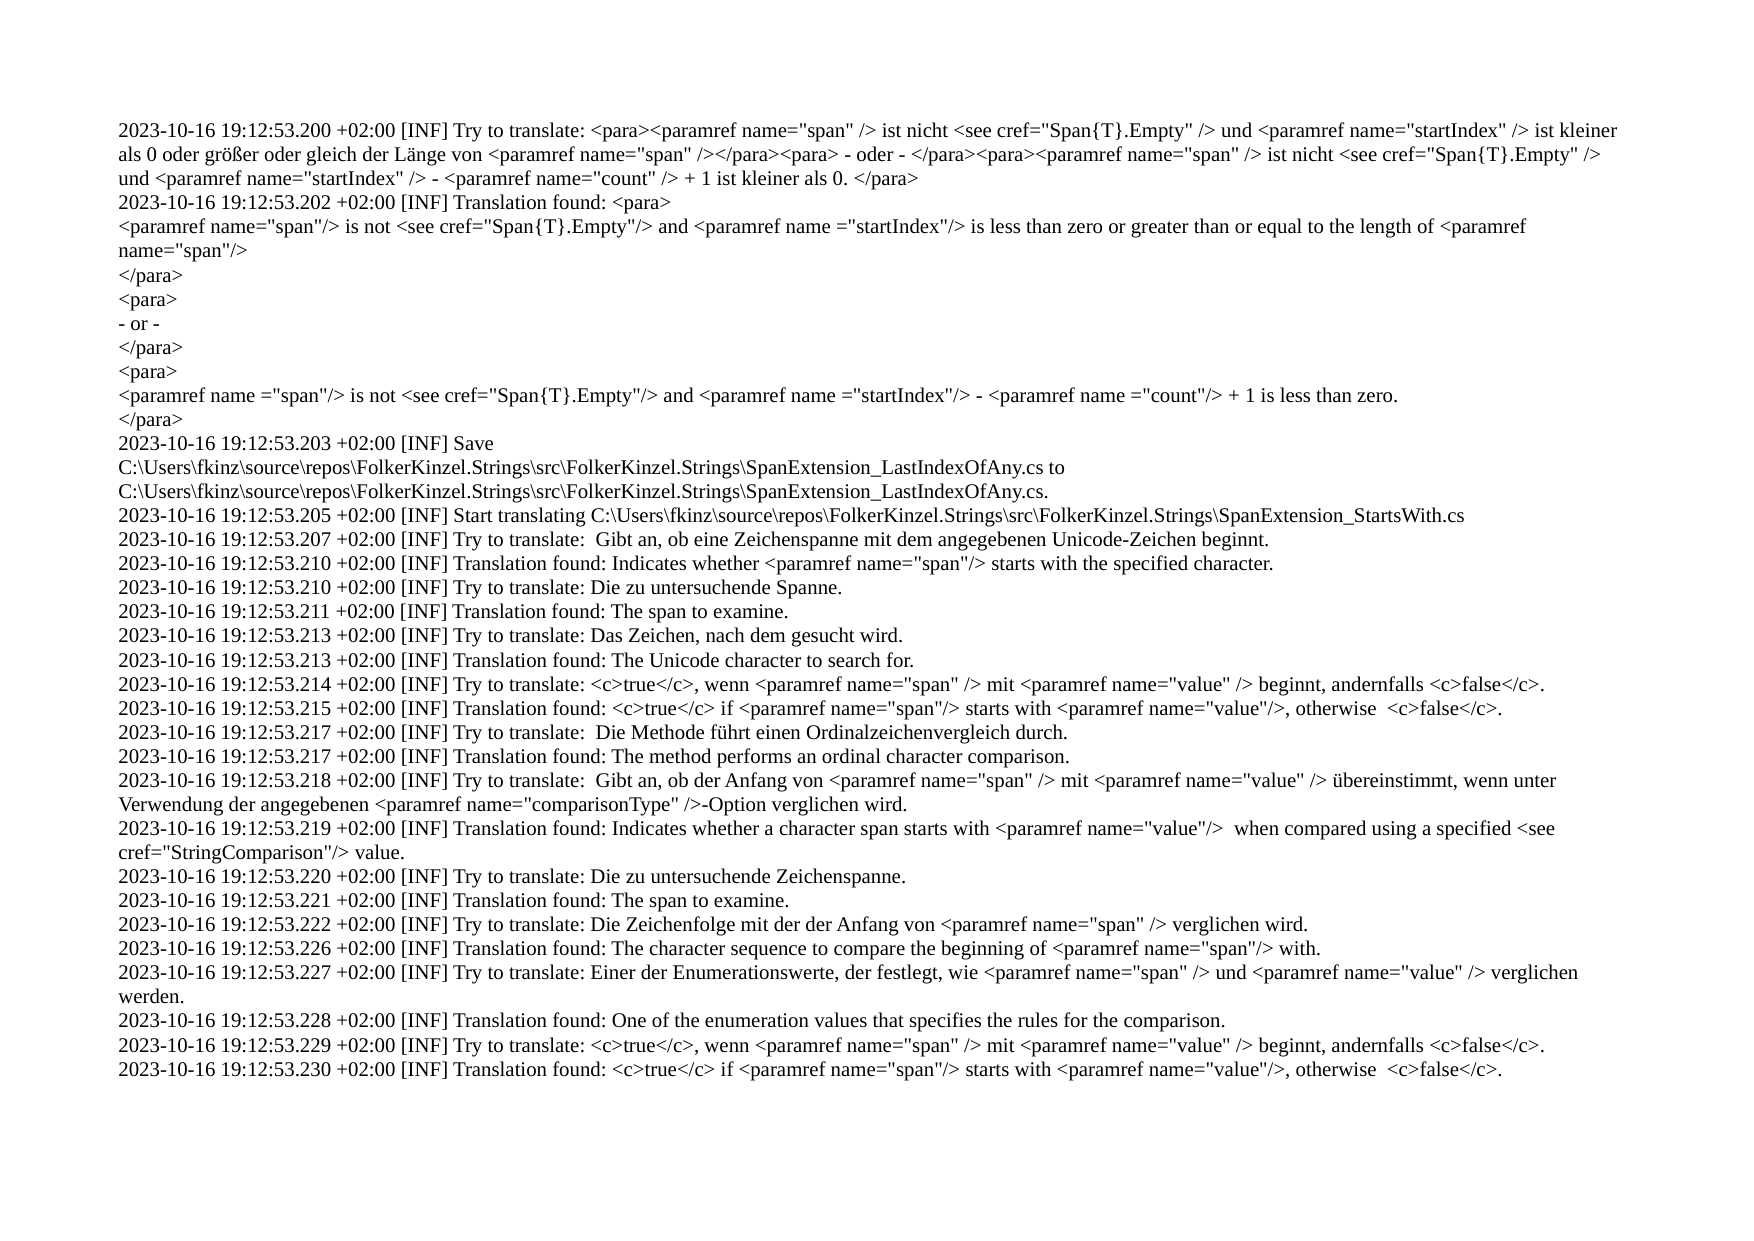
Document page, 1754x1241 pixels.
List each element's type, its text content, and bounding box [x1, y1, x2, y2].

text 2023-10-16 19:12:53.217 +02:00 [INF] Try to translate: Die Methode führt einen Ordinalzeichenvergleich durch. [118, 720, 1636, 744]
text 2023-10-16 19:12:53.219 +02:00 [INF] Translation found: Indicates whether a character span starts with <paramref name="value"/> when compared using a specified <see cref="StringComparison"/> value. [118, 816, 1636, 864]
text 2023-10-16 19:12:53.214 +02:00 [INF] Try to translate: <c>true</c>, wenn <paramref name="span" /> mit <paramref name="value" /> beginnt, andernfalls <c>false</c>. [118, 672, 1636, 696]
text 2023-10-16 19:12:53.207 +02:00 [INF] Try to translate: Gibt an, ob eine Zeichenspanne mit dem angegebenen Unicode-Zeichen beginnt. [118, 527, 1636, 551]
text 2023-10-16 19:12:53.222 +02:00 [INF] Try to translate: Die Zeichenfolge mit der der Anfang von <paramref name="span" /> verglichen wird. [118, 912, 1636, 936]
text 2023-10-16 19:12:53.205 +02:00 [INF] Start translating C:\Users\fkinz\source\repos\FolkerKinzel.Strings\src\FolkerKinzel.Strings\SpanExtension_StartsWith.cs [118, 503, 1636, 527]
text 2023-10-16 19:12:53.203 +02:00 [INF] Save C:\Users\fkinz\source\repos\FolkerKinzel.Strings\src\FolkerKinzel.Strings\SpanExtension_LastIndexOfAny.cs to C:\Users\fkinz\source\repos\FolkerKinzel.Strings\src\FolkerKinzel.Strings\SpanExtension_LastIndexOfAny.cs. [118, 431, 1636, 503]
text 2023-10-16 19:12:53.220 +02:00 [INF] Try to translate: Die zu untersuchende Zeichenspanne. [118, 864, 1636, 888]
text 2023-10-16 19:12:53.228 +02:00 [INF] Translation found: One of the enumeration values that specifies the rules for the comparison. [118, 1008, 1636, 1032]
text 2023-10-16 19:12:53.213 +02:00 [INF] Try to translate: Das Zeichen, nach dem gesucht wird. [118, 623, 1636, 647]
text 2023-10-16 19:12:53.229 +02:00 [INF] Try to translate: <c>true</c>, wenn <paramref name="span" /> mit <paramref name="value" /> beginnt, andernfalls <c>false</c>. [118, 1032, 1636, 1057]
text 2023-10-16 19:12:53.226 +02:00 [INF] Translation found: The character sequence to compare the beginning of <paramref name="span"/> with. [118, 936, 1636, 960]
text 2023-10-16 19:12:53.213 +02:00 [INF] Translation found: The Unicode character to search for. [118, 647, 1636, 672]
text 2023-10-16 19:12:53.230 +02:00 [INF] Translation found: <c>true</c> if <paramref name="span"/> starts with <paramref name="value"/>, otherwise <c>false</c>. [118, 1057, 1636, 1081]
text 2023-10-16 19:12:53.200 +02:00 [INF] Try to translate: <para><paramref name="span" /> ist nicht <see cref="Span{T}.Empty" /> und <paramref name="startIndex" /> ist kleiner als 0 oder größer oder gleich der Länge von <paramref name="span" /></para><para> - oder - </para><para><paramref name="span" /> ist nicht <see cref="Span{T}.Empty" /> und <paramref name="startIndex" /> - <paramref name="count" /> + 1 ist kleiner als 0. </para> [118, 118, 1636, 190]
text 2023-10-16 19:12:53.202 +02:00 [INF] Translation found: <para> <paramref name="span"/> is not <see cref="Span{T}.Empty"/> and <paramref name ="startIndex"/> is less than zero or greater than or equal to the length of <paramref name="span"/> </para> <para> - or - </para> <para> <paramref name ="span"/> is not <see cref="Span{T}.Empty"/> and <paramref name ="startIndex"/> - <paramref name ="count"/> + 1 is less than zero. </para> [118, 190, 1636, 431]
text 2023-10-16 19:12:53.210 +02:00 [INF] Try to translate: Die zu untersuchende Spanne. [118, 575, 1636, 599]
text 2023-10-16 19:12:53.218 +02:00 [INF] Try to translate: Gibt an, ob der Anfang von <paramref name="span" /> mit <paramref name="value" /> übereinstimmt, wenn unter Verwendung der angegebenen <paramref name="comparisonType" />-Option verglichen wird. [118, 768, 1636, 816]
text 2023-10-16 19:12:53.217 +02:00 [INF] Translation found: The method performs an ordinal character comparison. [118, 744, 1636, 768]
text 2023-10-16 19:12:53.227 +02:00 [INF] Try to translate: Einer der Enumerationswerte, der festlegt, wie <paramref name="span" /> und <paramref name="value" /> verglichen werden. [118, 960, 1636, 1008]
text 2023-10-16 19:12:53.211 +02:00 [INF] Translation found: The span to examine. [118, 599, 1636, 623]
text 2023-10-16 19:12:53.215 +02:00 [INF] Translation found: <c>true</c> if <paramref name="span"/> starts with <paramref name="value"/>, otherwise <c>false</c>. [118, 696, 1636, 720]
text 2023-10-16 19:12:53.210 +02:00 [INF] Translation found: Indicates whether <paramref name="span"/> starts with the specified character. [118, 551, 1636, 575]
text 2023-10-16 19:12:53.221 +02:00 [INF] Translation found: The span to examine. [118, 888, 1636, 912]
